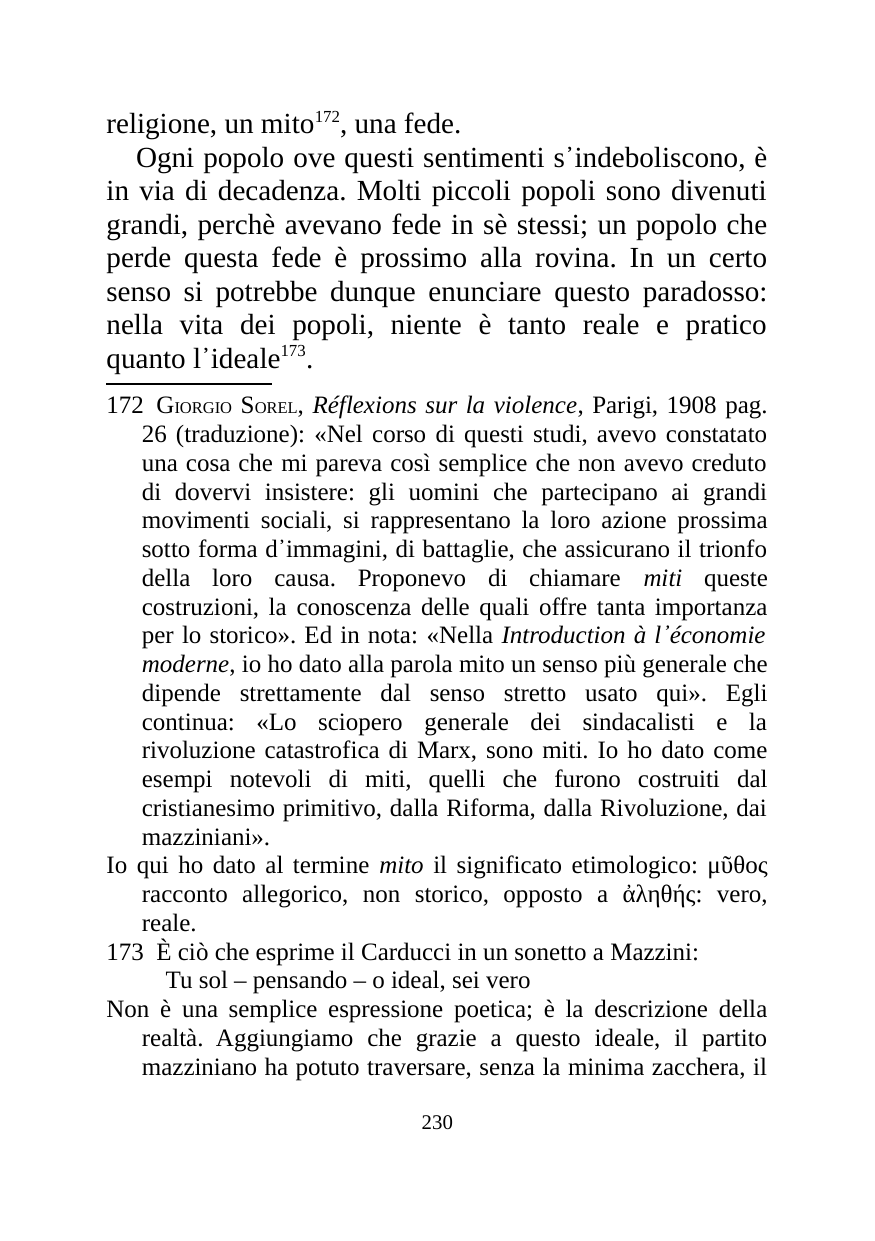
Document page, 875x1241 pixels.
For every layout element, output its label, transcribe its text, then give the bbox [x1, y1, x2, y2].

text religione, un mito, una fede. [106, 106, 768, 140]
text È ciò che esprime il Carducci in un sonetto a Mazzini: [106, 937, 768, 965]
text Non è una semplice espressione poetica; è la descrizione della realtà. Aggiungiamo che grazie a questo ideale, il partito mazziniano ha potuto traversare, senza la minima zacchera, il [106, 994, 768, 1080]
text Io qui ho dato al termine mito il significato etimologico: μῦθος racconto allegorico, non storico, opposto a ἀληθής: vero, reale. [106, 850, 768, 937]
text Tu sol – pensando – o ideal, sei vero [165, 965, 768, 994]
text Giorgio Sorel, Réflexions sur la violence, Parigi, 1908 pag. 26 (traduzione): «Nel corso di questi studi, avevo constatato una cosa che mi pareva così semplice che non avevo creduto di dovervi insistere: gli uomini che partecipano ai grandi movimenti sociali, si rappresentano la loro azione prossima sotto forma d᾽immagini, di battaglie, che assicurano il trionfo della loro causa. Proponevo di chiamare miti queste costruzioni, la conoscenza delle quali offre tanta importanza per lo storico». Ed in nota: «Nella Introduction à l᾽économie moderne, io ho dato alla parola mito un senso più generale che dipende strettamente dal senso stretto usato qui». Egli continua: «Lo sciopero generale dei sindacalisti e la rivoluzione catastrofica di Marx, sono miti. Io ho dato come esempi notevoli di miti, quelli che furono costruiti dal cristianesimo primitivo, dalla Riforma, dalla Rivoluzione, dai mazziniani». [106, 390, 768, 850]
text Ogni popolo ove questi sentimenti s᾽indeboliscono, è in via di decadenza. Molti piccoli popoli sono divenuti grandi, perchè avevano fede in sè stessi; un popolo che perde questa fede è prossimo alla rovina. In un certo senso si potrebbe dunque enunciare questo paradosso: nella vita dei popoli, niente è tanto reale e pratico quanto l᾽ideale. [106, 140, 768, 374]
